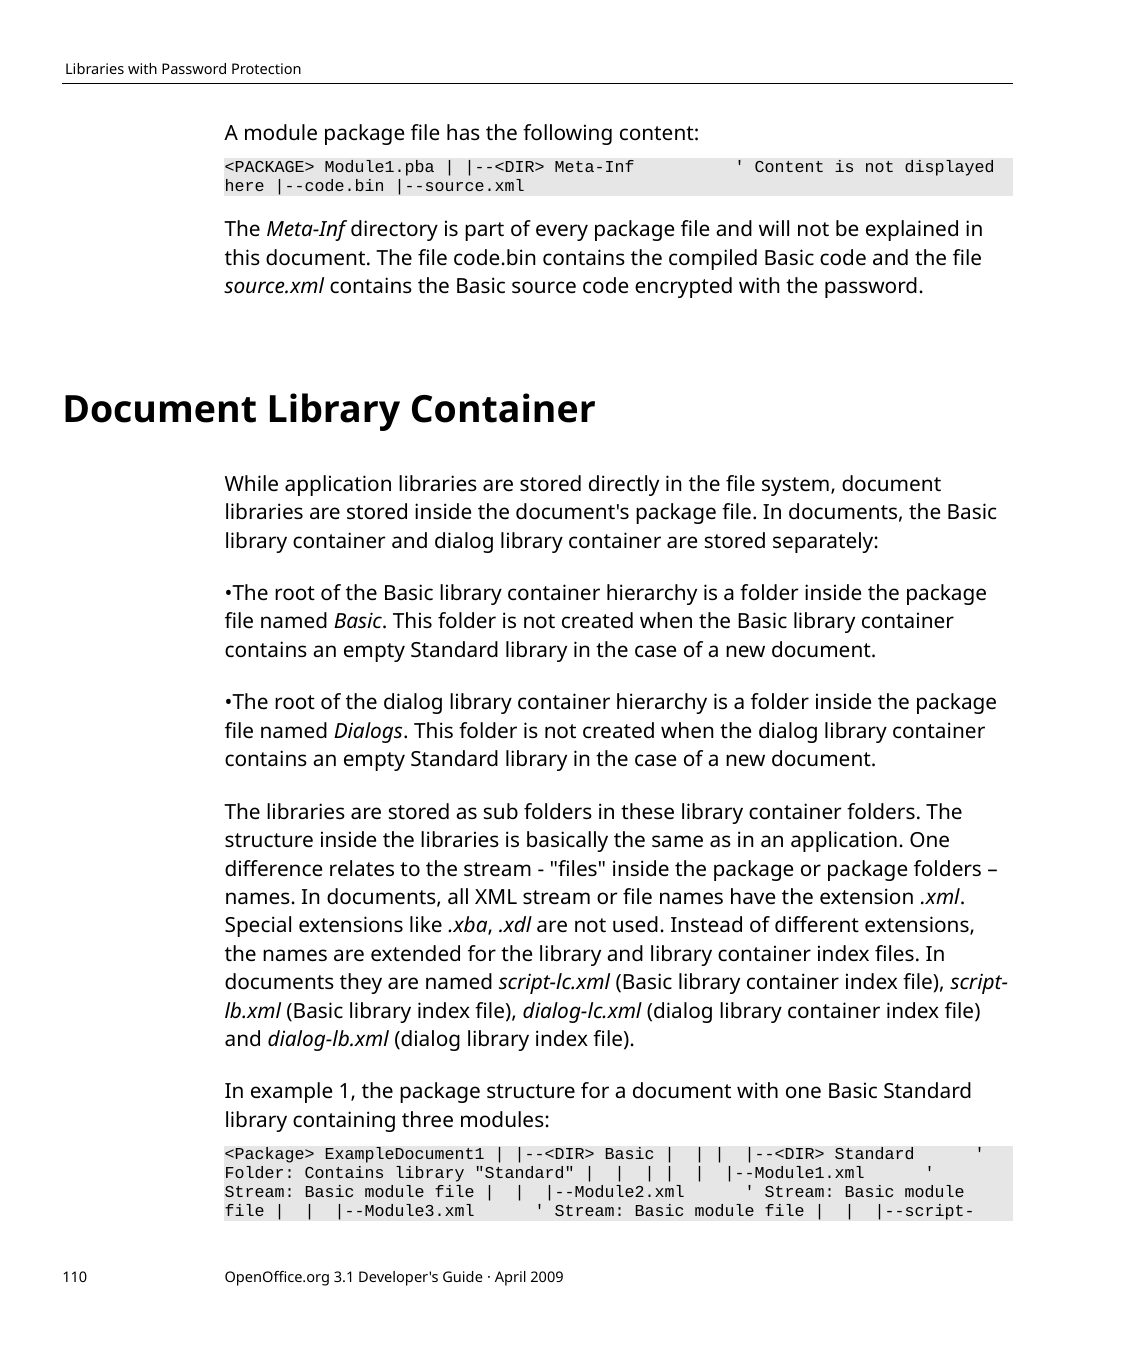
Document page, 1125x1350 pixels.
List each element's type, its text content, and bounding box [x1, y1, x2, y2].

text The libraries are stored as sub folders in these library container folders. The structure inside the libraries is basically the same as in an application. One difference relates to the stream - "files" inside the package or package folders – names. In documents, all XML stream or file names have the extension .xml. Special extensions like .xba, .xdl are not used. Instead of different extensions, the names are extended for the library and library container index files. In documents they are named script-lc.xml (Basic library container index file), script-lb.xml (Basic library index file), dialog-lc.xml (dialog library container index file) and dialog-lb.xml (dialog library index file). [224, 797, 1013, 1053]
text <PACKAGE> Module1.pba | |--<DIR> Meta-Inf ' Content is not displayed here |--code.bin |--source.xml [224, 158, 1013, 196]
text A module package file has the following content: [224, 118, 1013, 147]
list The root of the Basic library container hierarchy is a folder inside the package file named Basic. This folder is not created when the Basic library container contains an empty Standard library in the case of a new document. [224, 578, 1013, 663]
list The root of the dialog library container hierarchy is a folder inside the package file named Dialogs. This folder is not created when the dialog library container contains an empty Standard library in the case of a new document. [224, 687, 1013, 773]
text The Meta-Inf directory is part of every package file and will not be explained in this document. The file code.bin contains the compiled Basic code and the file source.xml contains the Basic source code encrypted with the password. [224, 214, 1013, 299]
text <Package> ExampleDocument1 | |--<DIR> Basic | | | |--<DIR> Standard ' Folder: Contains library "Standard" | | | | | |--Module1.xml ' Stream: Basic module file | | |--Module2.xml ' Stream: Basic module file | | |--Module3.xml ' Stream: Basic module file | | |--script- [224, 1146, 1013, 1221]
text In example 1, the package structure for a document with one Basic Standard library containing three modules: [224, 1077, 1013, 1133]
text While application libraries are stored directly in the file system, document libraries are stored inside the document's package file. In documents, the Basic library container and dialog library container are stored separately: [224, 469, 1013, 554]
subtitle Document Library Container [62, 382, 1013, 433]
